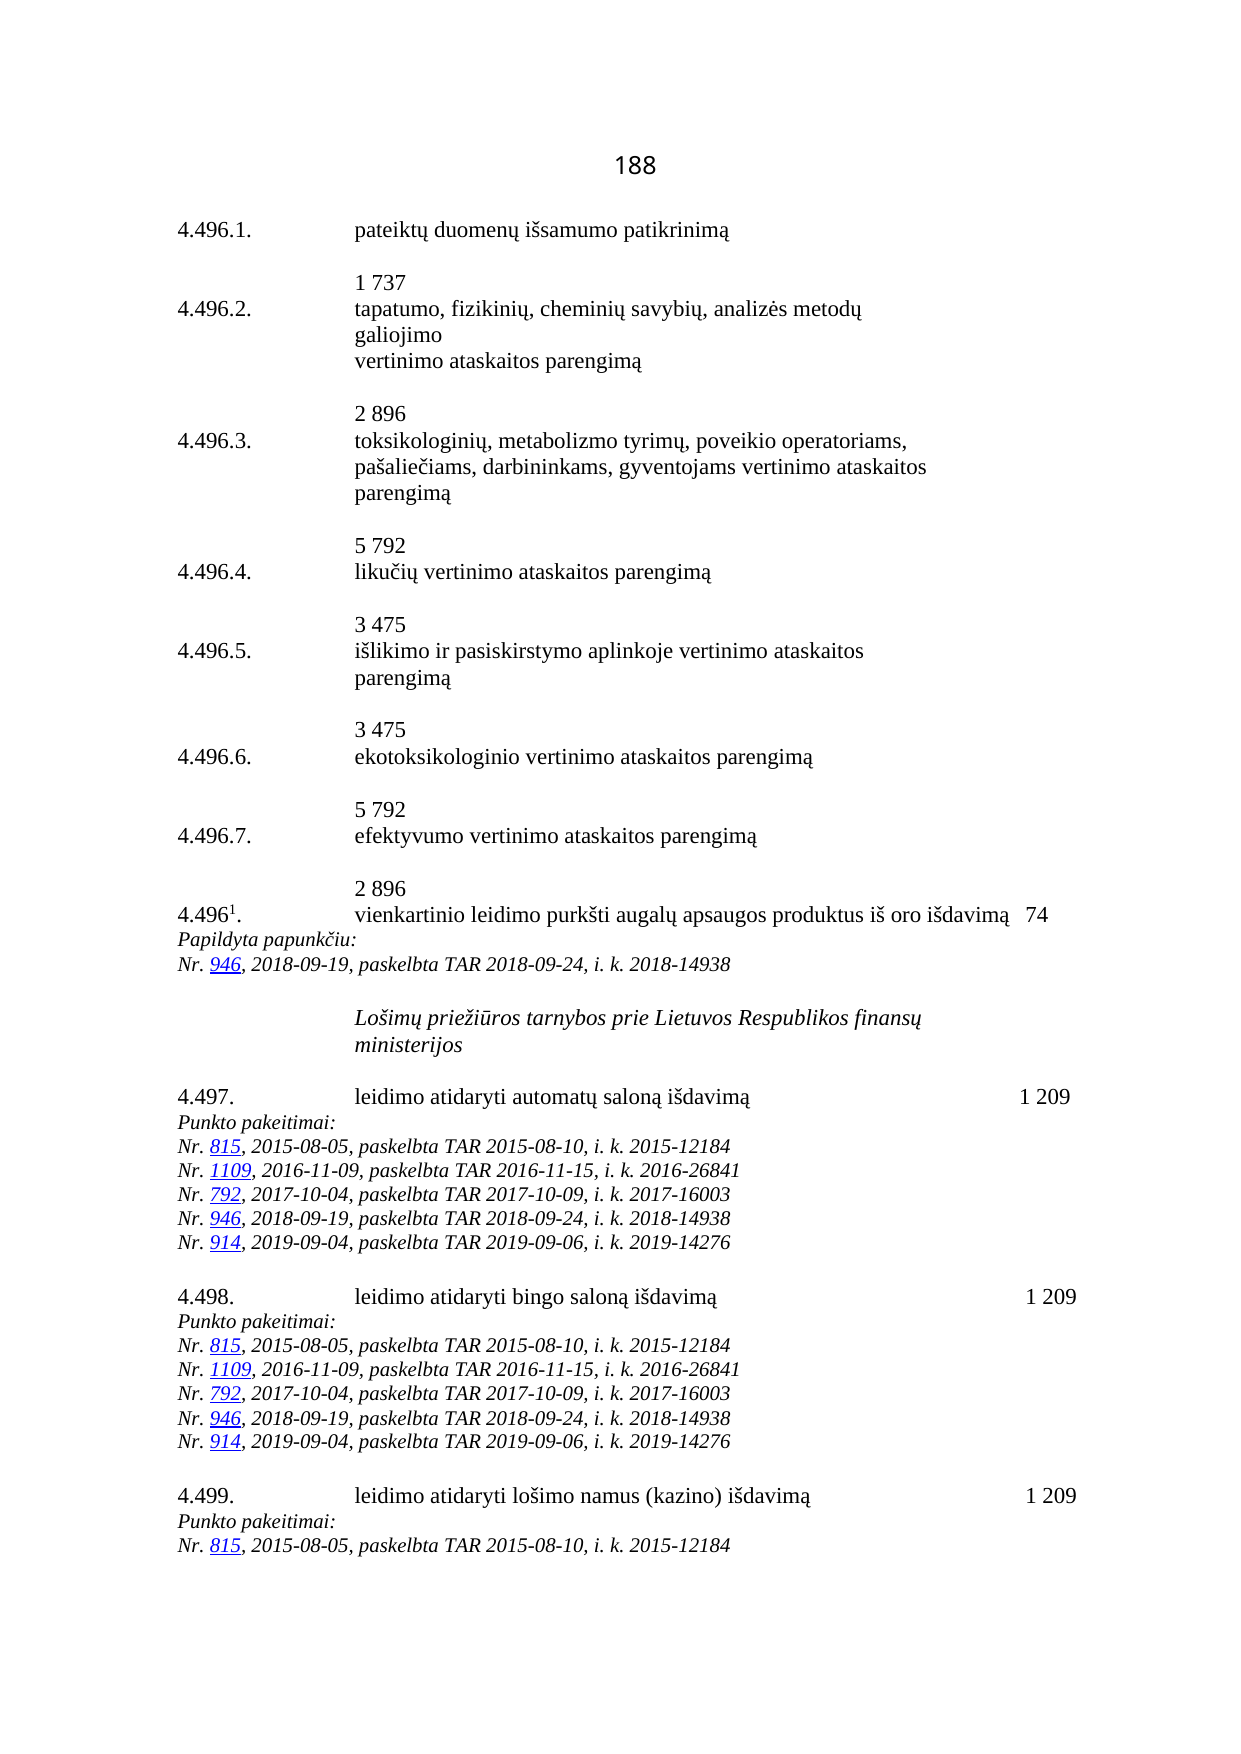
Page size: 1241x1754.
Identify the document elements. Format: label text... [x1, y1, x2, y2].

text 4.496.7. efektyvumo vertinimo ataskaitos parengimą 2 896 [177, 822, 945, 901]
text Papildyta papunkčiu: [177, 927, 1093, 951]
text Nr. 946, 2018-09-19, paskelbta TAR 2018-09-24, i. k. 2018-14938 [177, 951, 1093, 976]
text 4.496.3. toksikologinių, metabolizmo tyrimų, poveikio operatoriams, [177, 427, 945, 453]
text Punkto pakeitimai: [177, 1309, 1093, 1333]
text Nr. 792, 2017-10-04, paskelbta TAR 2017-10-09, i. k. 2017-16003 [177, 1381, 1093, 1405]
text Nr. 815, 2015-08-05, paskelbta TAR 2015-08-10, i. k. 2015-12184 [177, 1134, 1093, 1158]
text 4.496.6. ekotoksikologinio vertinimo ataskaitos parengimą 5 792 [177, 743, 945, 822]
text 4.498. leidimo atidaryti bingo saloną išdavimą 1 209 [177, 1283, 1093, 1309]
text 4.499. leidimo atidaryti lošimo namus (kazino) išdavimą 1 209 [177, 1482, 1093, 1509]
text 4.496.4. likučių vertinimo ataskaitos parengimą 3 475 [177, 558, 945, 637]
text Nr. 914, 2019-09-04, paskelbta TAR 2019-09-06, i. k. 2019-14276 [177, 1230, 1093, 1254]
text Nr. 946, 2018-09-19, paskelbta TAR 2018-09-24, i. k. 2018-14938 [177, 1405, 1093, 1429]
text 4.497. leidimo atidaryti automatų saloną išdavimą 1 209 [177, 1083, 1093, 1110]
text Punkto pakeitimai: [177, 1509, 1093, 1533]
text Nr. 815, 2015-08-05, paskelbta TAR 2015-08-10, i. k. 2015-12184 [177, 1333, 1093, 1357]
text Lošimų priežiūros tarnybos prie Lietuvos Respublikos finansų ministerijos [354, 1004, 945, 1083]
text Nr. 946, 2018-09-19, paskelbta TAR 2018-09-24, i. k. 2018-14938 [177, 1206, 1093, 1230]
text 4.496.2. tapatumo, fizikinių, cheminių savybių, analizės metodų galiojimo [177, 295, 945, 348]
text pašaliečiams, darbininkams, gyventojams vertinimo ataskaitos [354, 453, 945, 479]
text Punkto pakeitimai: [177, 1110, 1093, 1134]
text 4.4961. vienkartinio leidimo purkšti augalų apsaugos produktus iš oro išdavimą 74 [177, 901, 1093, 927]
text 4.496.5. išlikimo ir pasiskirstymo aplinkoje vertinimo ataskaitos parengimą 3 475 [177, 637, 945, 743]
text Nr. 1109, 2016-11-09, paskelbta TAR 2016-11-15, i. k. 2016-26841 [177, 1158, 1093, 1182]
text Nr. 792, 2017-10-04, paskelbta TAR 2017-10-09, i. k. 2017-16003 [177, 1182, 1093, 1206]
text Nr. 815, 2015-08-05, paskelbta TAR 2015-08-10, i. k. 2015-12184 [177, 1533, 1093, 1557]
text Nr. 1109, 2016-11-09, paskelbta TAR 2016-11-15, i. k. 2016-26841 [177, 1357, 1093, 1381]
text Nr. 914, 2019-09-04, paskelbta TAR 2019-09-06, i. k. 2019-14276 [177, 1429, 1093, 1453]
text 4.496.1. pateiktų duomenų išsamumo patikrinimą 1 737 [177, 216, 945, 295]
text parengimą 5 792 [354, 479, 945, 558]
text vertinimo ataskaitos parengimą 2 896 [354, 348, 945, 427]
